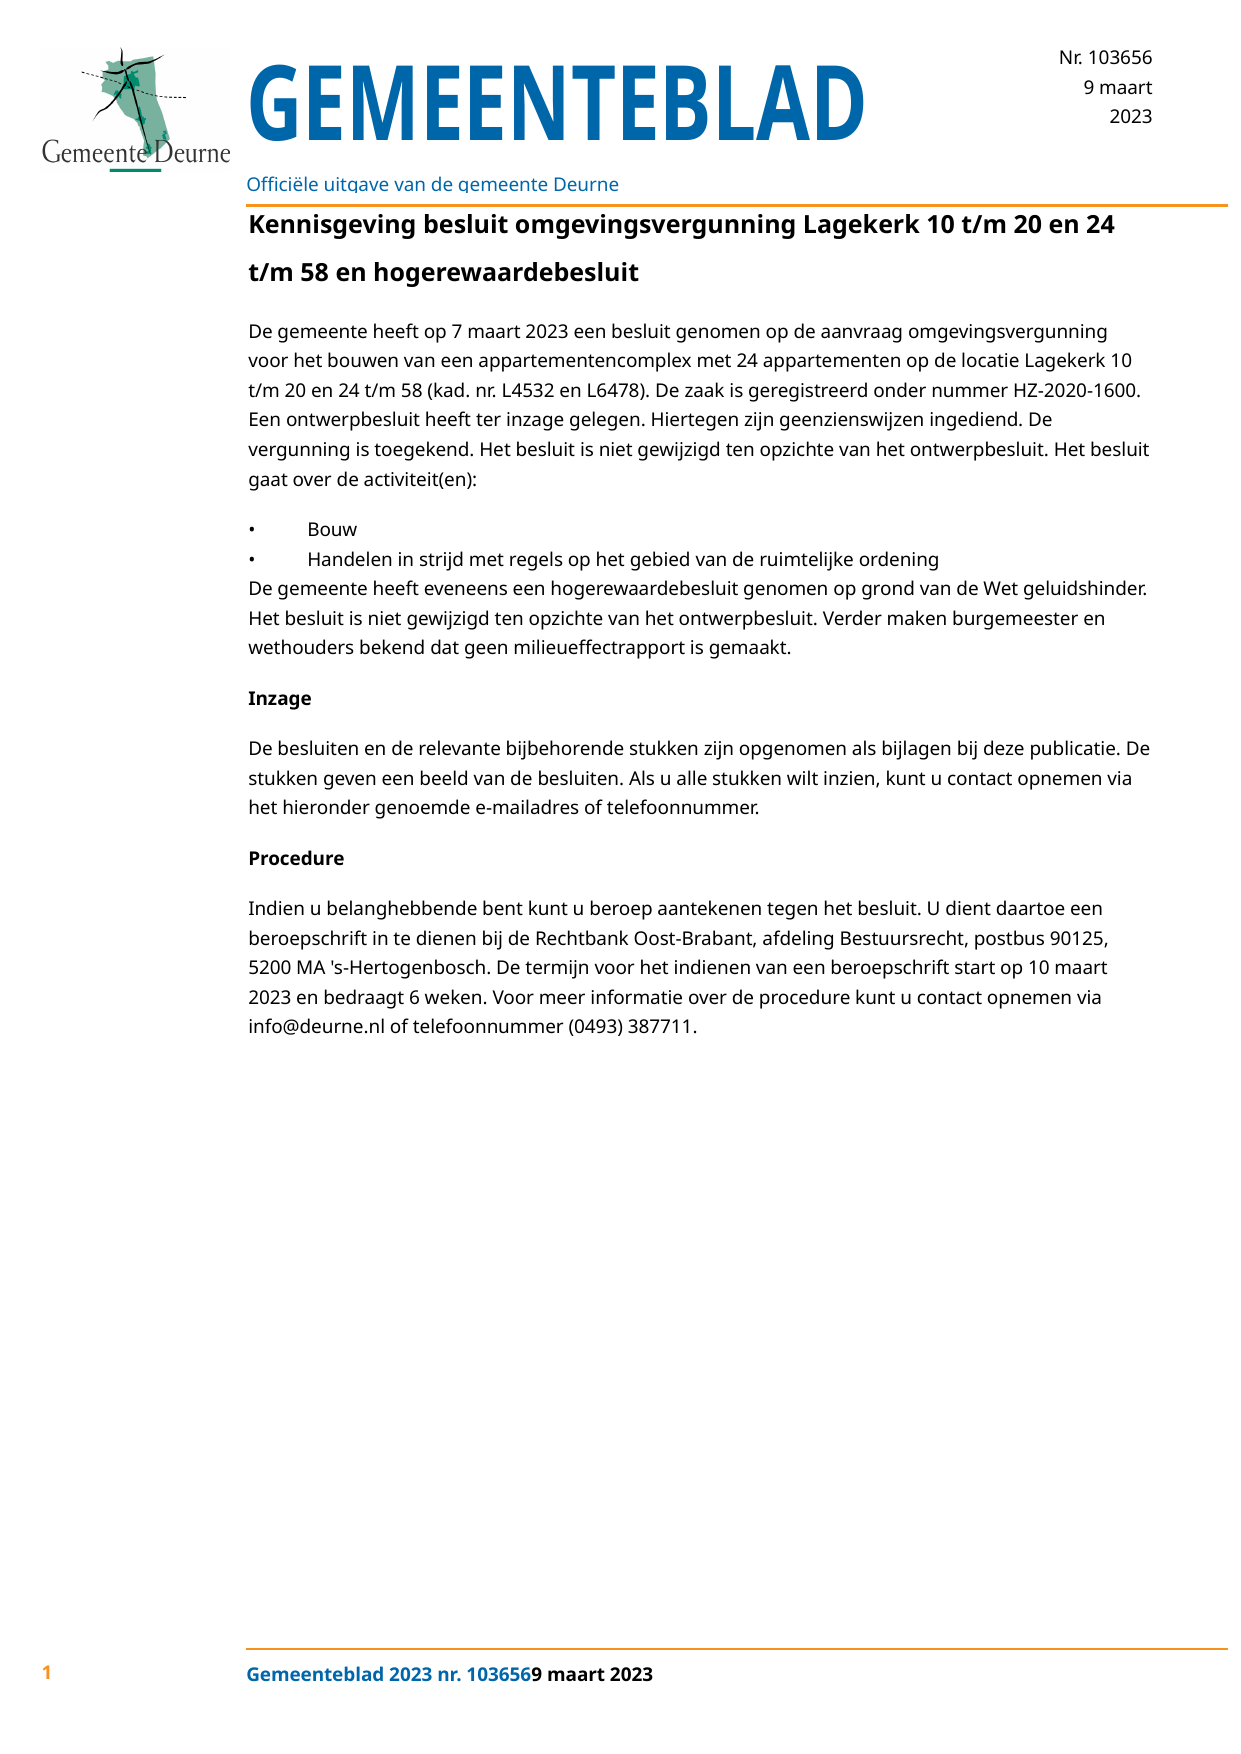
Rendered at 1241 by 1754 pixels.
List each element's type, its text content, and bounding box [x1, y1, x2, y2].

text De gemeente heeft op 7 maart 2023 een besluit genomen op de aanvraag omgevingsvergunning voor het bouwen van een appartementencomplex met 24 appartementen op de locatie Lagekerk 10 t/m 20 en 24 t/m 58 (kad. nr. L4532 en L6478). De zaak is geregistreerd onder nummer HZ-2020-1600. Een ontwerpbesluit heeft ter inzage gelegen. Hiertegen zijn geenzienswijzen ingediend. De vergunning is toegekend. Het besluit is niet gewijzigd ten opzichte van het ontwerpbesluit. Het besluit gaat over de activiteit(en): [248, 318, 1152, 492]
picture [41, 47, 231, 172]
text Kennisgeving besluit omgevingsvergunning Lagekerk 10 t/m 20 en 24 t/m 58 en hogerewaardebesluit [248, 207, 1152, 288]
list Bouw [248, 516, 1152, 542]
list Handelen in strijd met regels op het gebied van de ruimtelijke ordening [248, 546, 1152, 572]
text De besluiten en de relevante bijbehorende stukken zijn opgenomen als bijlagen bij deze publicatie. De stukken geven een beeld van de besluiten. Als u alle stukken wilt inzien, kunt u contact opnemen via het hieronder genoemde e-mailadres of telefoonnummer. [248, 735, 1152, 820]
text Inzage [248, 685, 1152, 711]
text Indien u belanghebbende bent kunt u beroep aantekenen tegen het besluit. U dient daartoe een beroepschrift in te dienen bij de Rechtbank Oost-Brabant, afdeling Bestuursrecht, postbus 90125, 5200 MA 's-Hertogenbosch. De termijn voor het indienen van een beroepschrift start op 10 maart 2023 en bedraagt 6 weken. Voor meer informatie over de procedure kunt u contact opnemen via info@deurne.nl of telefoonnummer (0493) 387711. [248, 895, 1152, 1039]
text De gemeente heeft eveneens een hogerewaardebesluit genomen op grond van de Wet geluidshinder. Het besluit is niet gewijzigd ten opzichte van het ontwerpbesluit. Verder maken burgemeester en wethouders bekend dat geen milieueffectrapport is gemaakt. [248, 575, 1152, 660]
text Procedure [248, 845, 1152, 871]
